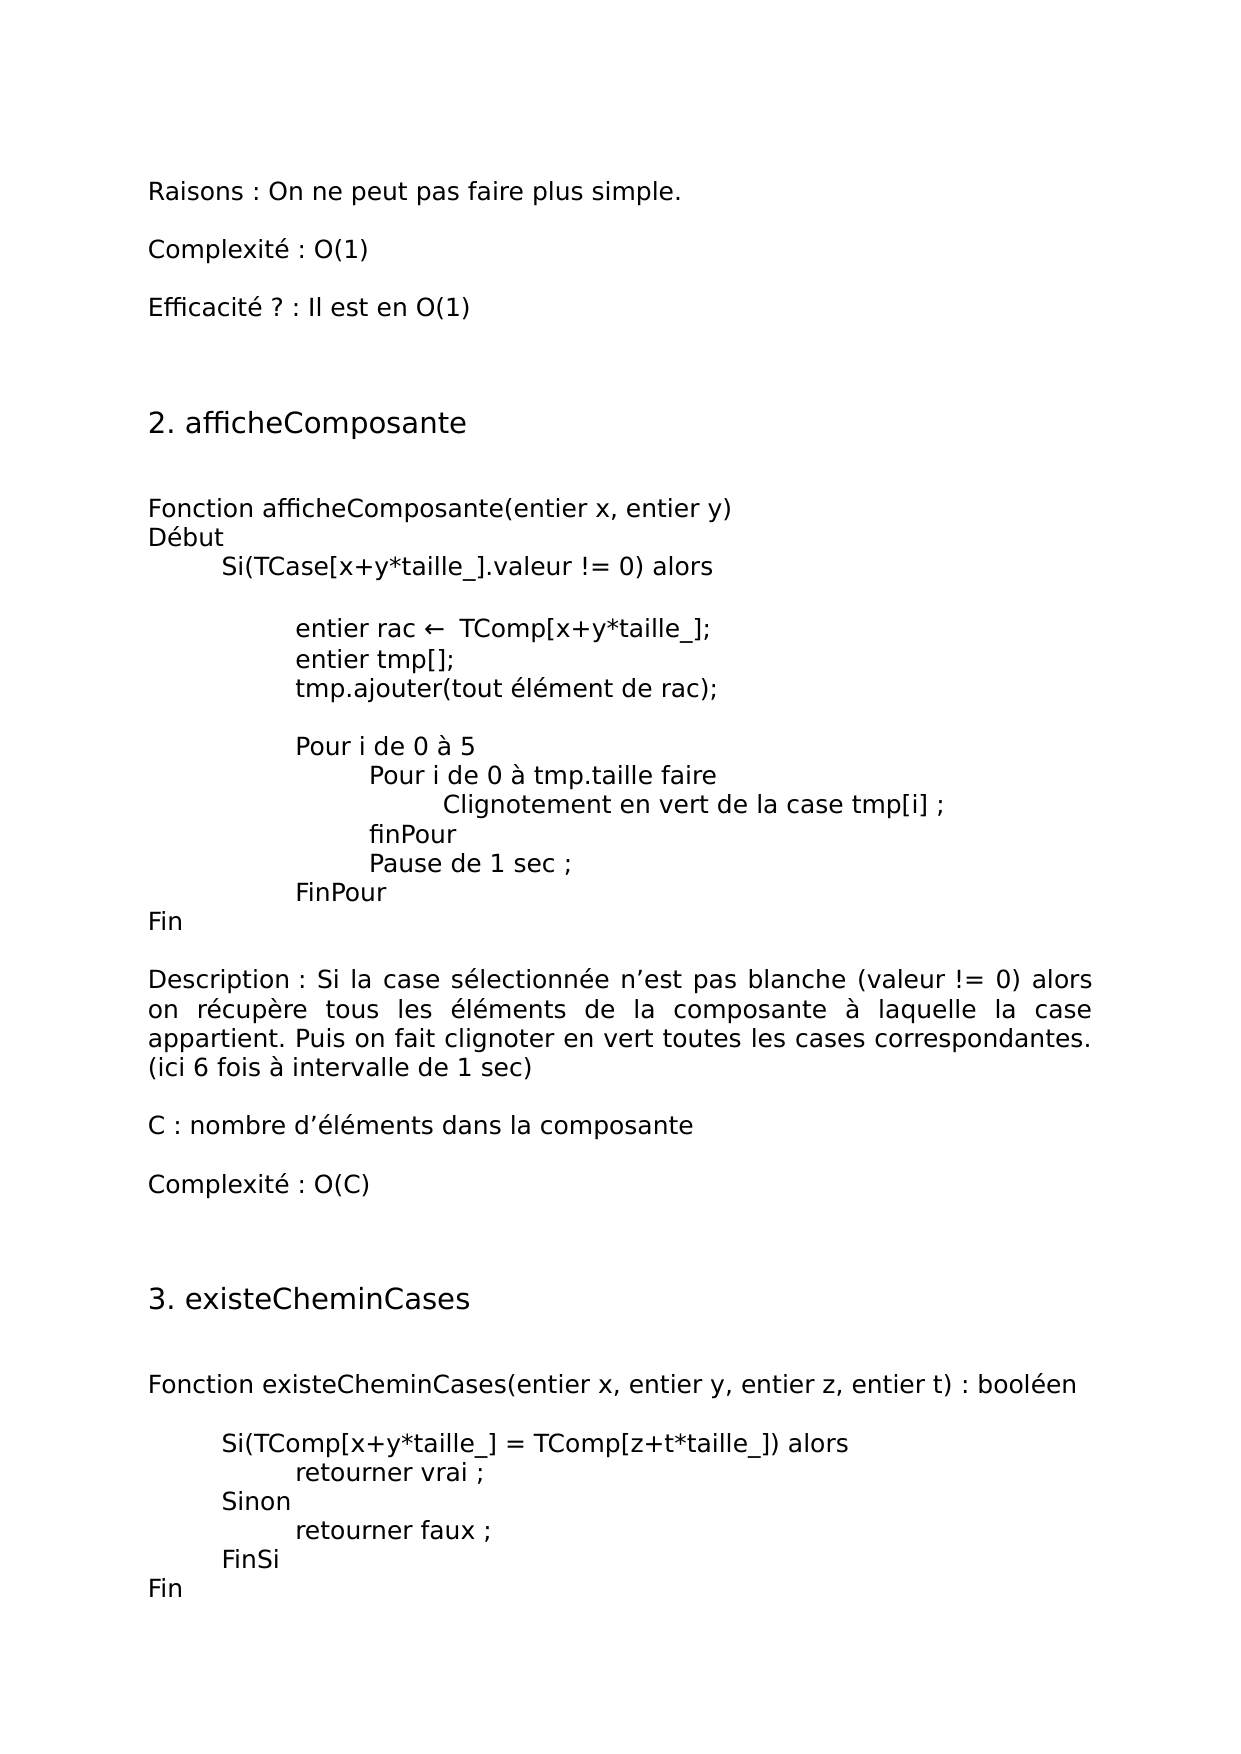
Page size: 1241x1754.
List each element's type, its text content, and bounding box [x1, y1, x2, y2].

text Si(TCase[x+y*taille_].valeur != 0) alors [148, 552, 1093, 582]
text FinPour [148, 878, 1093, 907]
text retourner faux ; [148, 1516, 1093, 1545]
text Fonction afficheComposante(entier x, entier y) [148, 494, 1093, 523]
text Description : Si la case sélectionnée n’est pas blanche (valeur != 0) alors on récupère tous les éléments de la composante à laquelle la case appartient. Puis on fait clignoter en vert toutes les cases correspondantes. (ici 6 fois à intervalle de 1 sec) [148, 966, 1093, 1082]
text Fin [148, 907, 1093, 936]
text Complexité : O(1) [148, 235, 1093, 264]
text Raisons : On ne peut pas faire plus simple. [148, 177, 1093, 206]
subtitle 2. afficheComposante [148, 406, 1093, 440]
text Complexité : O(C) [148, 1170, 1093, 1199]
text Début [148, 523, 1093, 552]
text tmp.ajouter(tout élément de rac); [148, 674, 1093, 703]
text Pour i de 0 à 5 [148, 732, 1093, 761]
text Sinon [148, 1487, 1093, 1516]
text Clignotement en vert de la case tmp[i] ; [148, 791, 1093, 820]
text entier rac ← TComp[x+y*taille_]; [148, 611, 1093, 645]
text retourner vrai ; [148, 1458, 1093, 1487]
text Pause de 1 sec ; [148, 849, 1093, 878]
subtitle 3. existeCheminCases [148, 1282, 1093, 1316]
text entier tmp[]; [148, 645, 1093, 674]
text C : nombre d’éléments dans la composante [148, 1111, 1093, 1141]
text Efficacité ? : Il est en O(1) [148, 293, 1093, 323]
text Pour i de 0 à tmp.taille faire [148, 761, 1093, 791]
text Fin [148, 1574, 1093, 1604]
text finPour [148, 820, 1093, 849]
text Fonction existeCheminCases(entier x, entier y, entier z, entier t) : booléen [148, 1370, 1093, 1399]
text Si(TComp[x+y*taille_] = TComp[z+t*taille_]) alors [148, 1429, 1093, 1458]
text FinSi [148, 1545, 1093, 1574]
